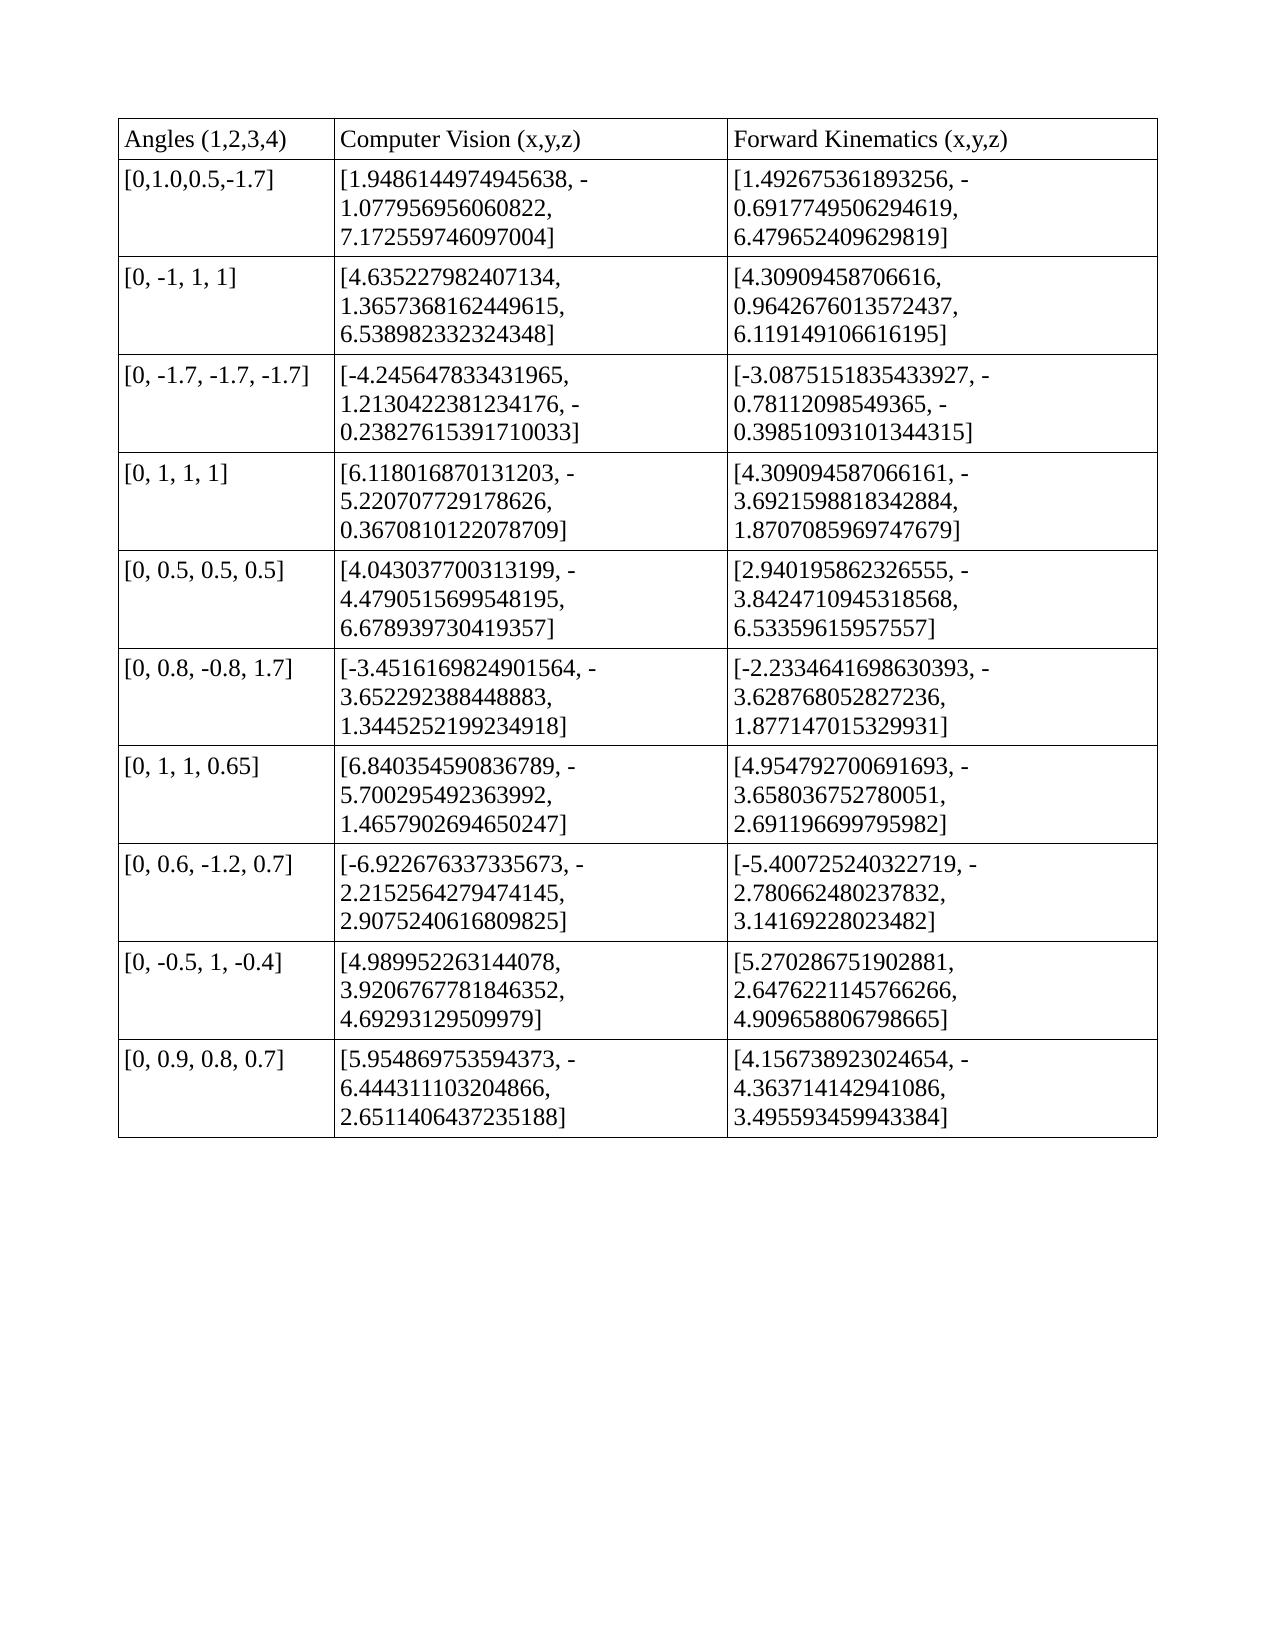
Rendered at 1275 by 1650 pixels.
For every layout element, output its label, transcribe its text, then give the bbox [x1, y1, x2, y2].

table_header Computer Vision (x,y,z) [335, 119, 727, 158]
table_header Forward Kinematics (x,y,z) [728, 119, 1157, 158]
table_cell [-3.0875151835433927, -0.78112098549365, -0.39851093101344315] [728, 355, 1157, 452]
table_cell [6.840354590836789, -5.700295492363992, 1.4657902694650247] [335, 746, 727, 843]
table_cell [0, 0.8, -0.8, 1.7] [119, 649, 334, 745]
table_cell [1.9486144974945638, -1.077956956060822, 7.172559746097004] [335, 160, 727, 256]
table_cell [4.30909458706616, 0.9642676013572437, 6.119149106616195] [728, 257, 1157, 354]
table_cell [-4.245647833431965, 1.2130422381234176, -0.23827615391710033] [335, 355, 727, 452]
table_cell [0, -1, 1, 1] [119, 257, 334, 354]
table_cell [1.492675361893256, -0.6917749506294619, 6.479652409629819] [728, 160, 1157, 256]
table_cell [0, 1, 1, 1] [119, 453, 334, 550]
table_cell [0, -1.7, -1.7, -1.7] [119, 355, 334, 452]
table_cell [-3.4516169824901564, -3.652292388448883, 1.3445252199234918] [335, 649, 727, 745]
table_cell [0, -0.5, 1, -0.4] [119, 942, 334, 1039]
table_cell [0, 0.6, -1.2, 0.7] [119, 844, 334, 941]
table_cell [5.270286751902881, 2.6476221145766266, 4.909658806798665] [728, 942, 1157, 1039]
table_cell [4.309094587066161, -3.6921598818342884, 1.8707085969747679] [728, 453, 1157, 550]
table_cell [0,1.0,0.5,-1.7] [119, 160, 334, 256]
table_cell [5.954869753594373, -6.444311103204866, 2.6511406437235188] [335, 1040, 727, 1137]
table_cell [6.118016870131203, -5.220707729178626, 0.3670810122078709] [335, 453, 727, 550]
table_cell [-5.400725240322719, -2.780662480237832, 3.14169228023482] [728, 844, 1157, 941]
table_cell [4.954792700691693, -3.658036752780051, 2.691196699795982] [728, 746, 1157, 843]
table_cell [4.043037700313199, -4.4790515699548195, 6.678939730419357] [335, 551, 727, 647]
table_cell [0, 0.9, 0.8, 0.7] [119, 1040, 334, 1137]
table_cell [4.635227982407134, 1.3657368162449615, 6.538982332324348] [335, 257, 727, 354]
table_cell [-2.2334641698630393, -3.628768052827236, 1.877147015329931] [728, 649, 1157, 745]
table_cell [4.156738923024654, -4.363714142941086, 3.495593459943384] [728, 1040, 1157, 1137]
table_cell [2.940195862326555, -3.8424710945318568, 6.53359615957557] [728, 551, 1157, 647]
table_cell [0, 0.5, 0.5, 0.5] [119, 551, 334, 647]
table_cell [0, 1, 1, 0.65] [119, 746, 334, 843]
table_cell [4.989952263144078, 3.9206767781846352, 4.69293129509979] [335, 942, 727, 1039]
table_cell [-6.922676337335673, -2.2152564279474145, 2.9075240616809825] [335, 844, 727, 941]
table_header Angles (1,2,3,4) [119, 119, 334, 158]
